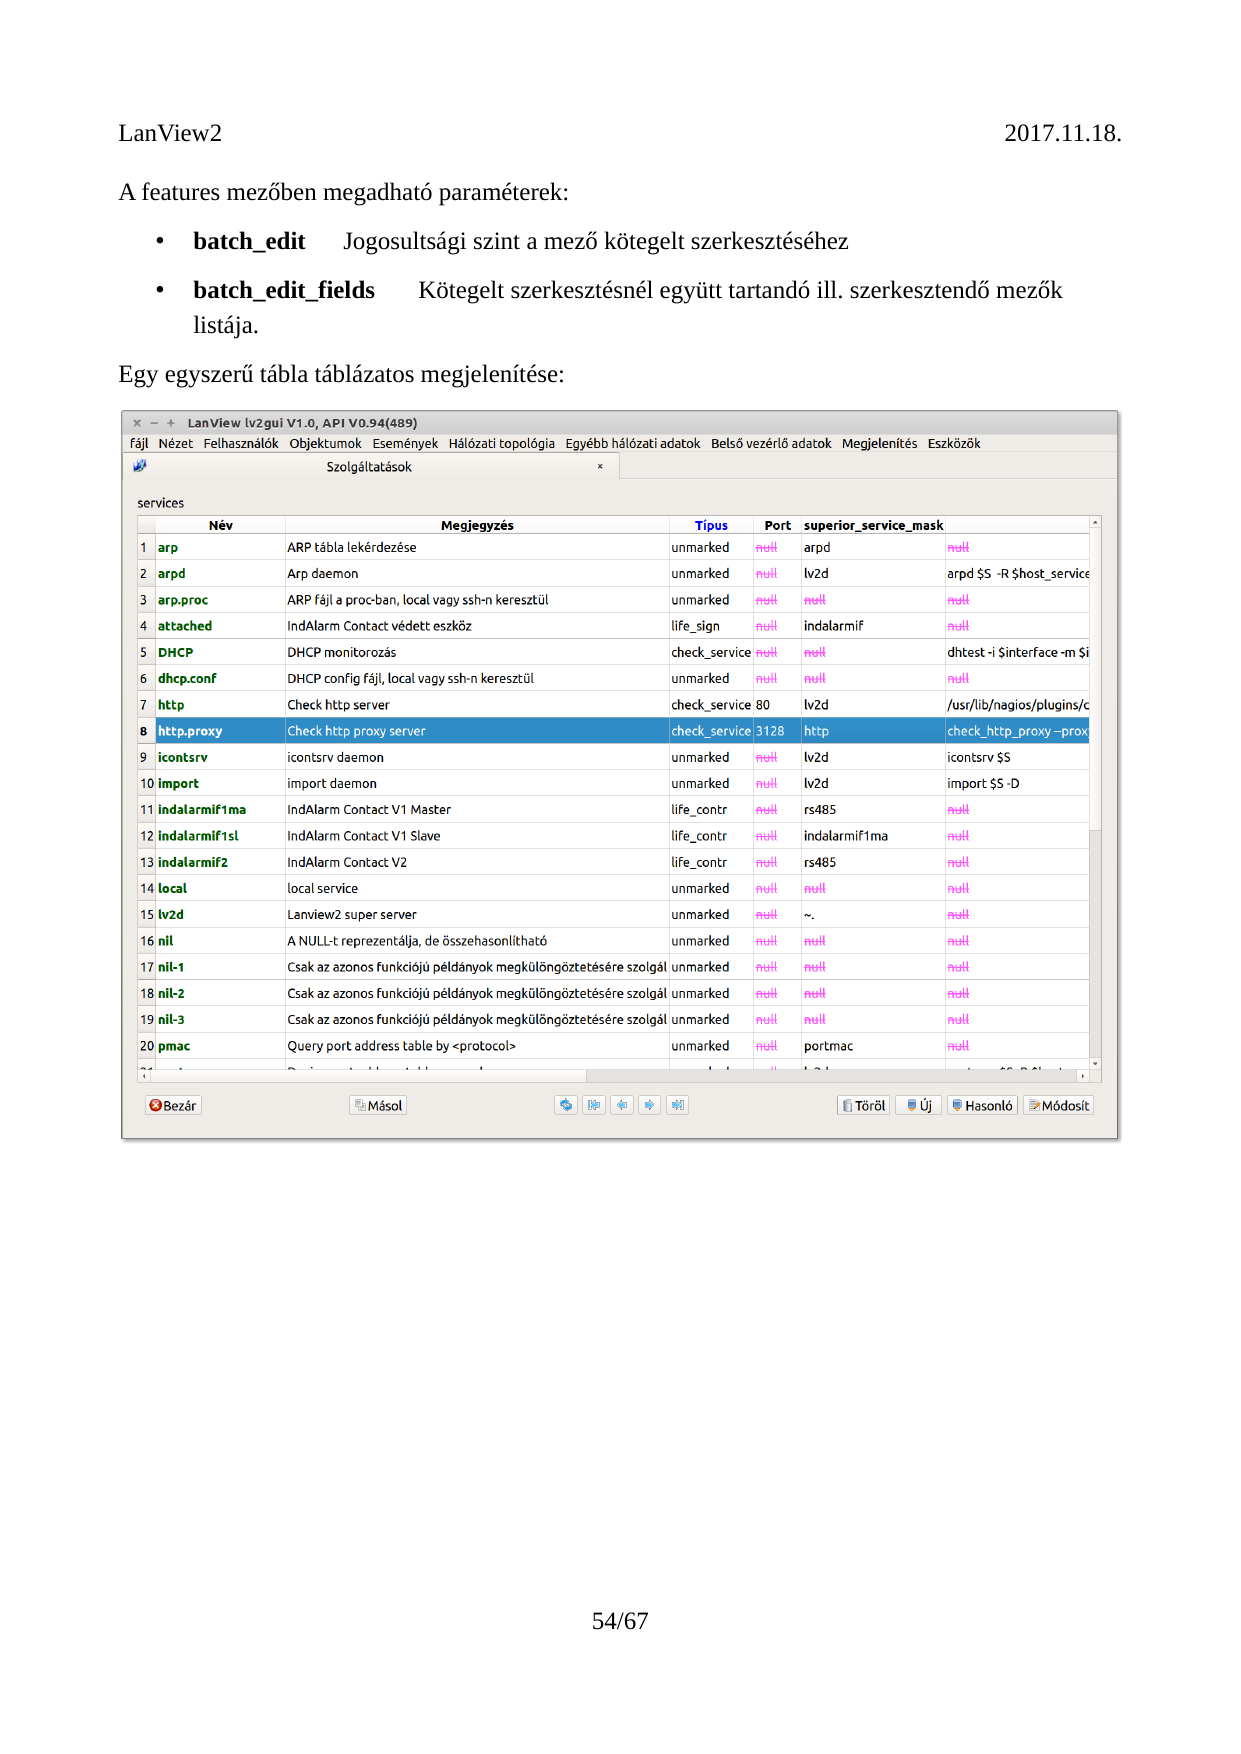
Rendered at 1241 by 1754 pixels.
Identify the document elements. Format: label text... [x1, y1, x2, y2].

text Egy egyszerű tábla táblázatos megjelenítése: [118, 359, 1122, 387]
list batch_edit_fields Kötegelt szerkesztésnél együtt tartandó ill. szerkesztendő mezők listája. [156, 275, 1122, 338]
text A features mezőben megadható paraméterek: [118, 177, 1122, 206]
picture [118, 407, 1123, 1144]
list batch_edit Jogosultsági szint a mező kötegelt szerkesztéséhez [156, 226, 1122, 255]
